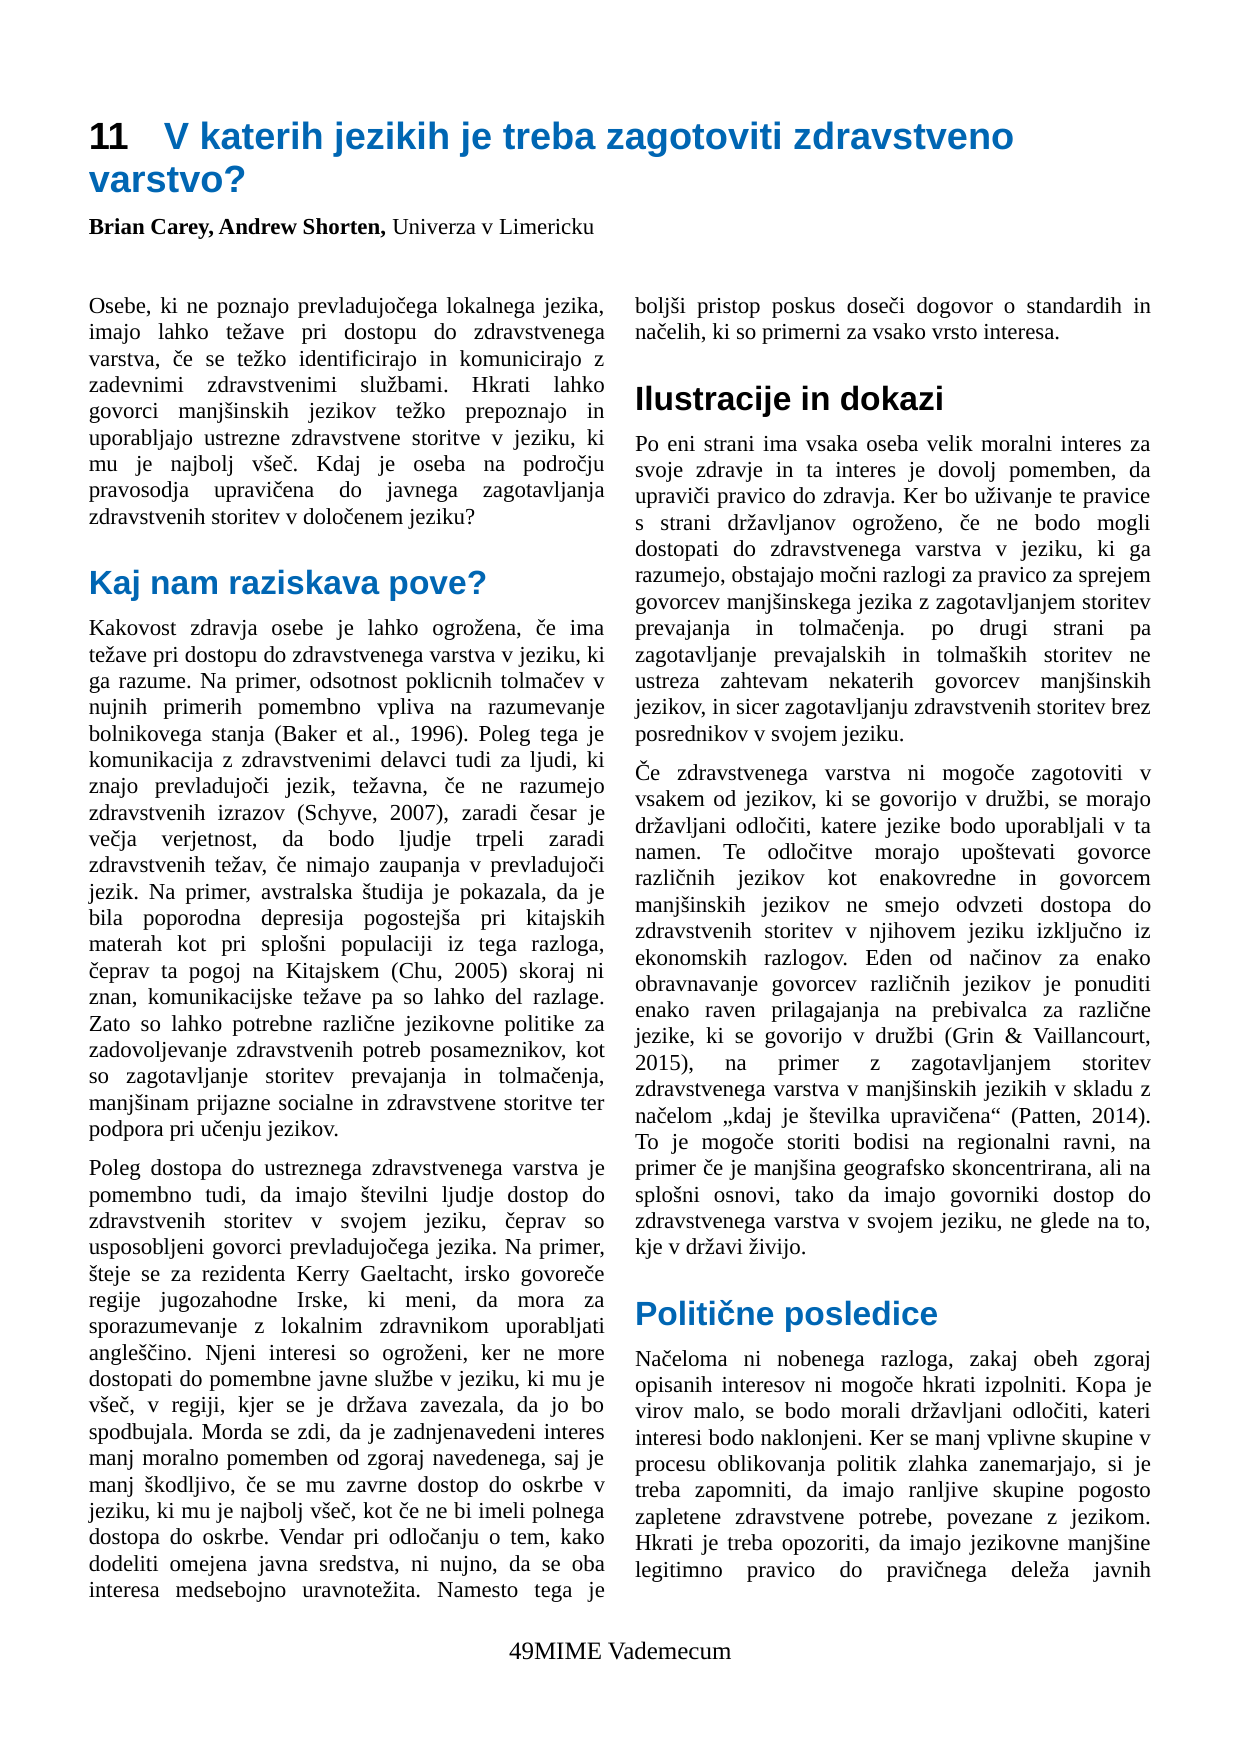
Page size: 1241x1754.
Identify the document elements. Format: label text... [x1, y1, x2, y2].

text Brian Carey, Andrew Shorten, Univerza v Limericku [88, 213, 1152, 240]
text Po eni strani ima vsaka oseba velik moralni interes za svoje zdravje in ta interes je dovolj pomemben, da upraviči pravico do zdravja. Ker bo uživanje te pravice s strani državljanov ogroženo, če ne bodo mogli dostopati do zdravstvenega varstva v jeziku, ki ga razumejo, obstajajo močni razlogi za pravico za sprejem govorcev manjšinskega jezika z zagotavljanjem storitev prevajanja in tolmačenja. po drugi strani pa zagotavljanje prevajalskih in tolmaških storitev ne ustreza zahtevam nekaterih govorcev manjšinskih jezikov, in sicer zagotavljanju zdravstvenih storitev brez posrednikov v svojem jeziku. [635, 430, 1152, 746]
subtitle Ilustracije in dokazi [635, 379, 1152, 417]
subtitle Politične posledice [635, 1294, 1152, 1332]
text Poleg dostopa do ustreznega zdravstvenega varstva je pomembno tudi, da imajo številni ljudje dostop do zdravstvenih storitev v svojem jeziku, čeprav so usposobljeni govorci prevladujočega jezika. Na primer, šteje se za rezidenta Kerry Gaeltacht, irsko govoreče regije jugozahodne Irske, ki meni, da mora za sporazumevanje z lokalnim zdravnikom uporabljati angleščino. Njeni interesi so ogroženi, ker ne more dostopati do pomembne javne službe v jeziku, ki mu je všeč, v regiji, kjer se je država zavezala, da jo bo spodbujala. Morda se zdi, da je zadnjenavedeni interes manj moralno pomemben od zgoraj navedenega, saj je manj škodljivo, če se mu zavrne dostop do oskrbe v jeziku, ki mu je najbolj všeč, kot če ne bi imeli polnega dostopa do oskrbe. Vendar pri odločanju o tem, kako dodeliti omejena javna sredstva, ni nujno, da se oba interesa medsebojno uravnotežita. Namesto tega je [88, 1154, 605, 1602]
text Kakovost zdravja osebe je lahko ogrožena, če ima težave pri dostopu do zdravstvenega varstva v jeziku, ki ga razume. Na primer, odsotnost poklicnih tolmačev v nujnih primerih pomembno vpliva na razumevanje bolnikovega stanja (Baker et al., 1996). Poleg tega je komunikacija z zdravstvenimi delavci tudi za ljudi, ki znajo prevladujoči jezik, težavna, če ne razumejo zdravstvenih izrazov (Schyve, 2007), zaradi česar je večja verjetnost, da bodo ljudje trpeli zaradi zdravstvenih težav, če nimajo zaupanja v prevladujoči jezik. Na primer, avstralska študija je pokazala, da je bila poporodna depresija pogostejša pri kitajskih materah kot pri splošni populaciji iz tega razloga, čeprav ta pogoj na Kitajskem (Chu, 2005) skoraj ni znan, komunikacijske težave pa so lahko del razlage. Zato so lahko potrebne različne jezikovne politike za zadovoljevanje zdravstvenih potreb posameznikov, kot so zagotavljanje storitev prevajanja in tolmačenja, manjšinam prijazne socialne in zdravstvene storitve ter podpora pri učenju jezikov. [88, 614, 605, 1141]
text Načeloma ni nobenega razloga, zakaj obeh zgoraj opisanih interesov ni mogoče hkrati izpolniti. Kopa je virov malo, se bodo morali državljani odločiti, kateri interesi bodo naklonjeni. Ker se manj vplivne skupine v procesu oblikovanja politik zlahka zanemarjajo, si je treba zapomniti, da imajo ranljive skupine pogosto zapletene zdravstvene potrebe, povezane z jezikom. Hkrati je treba opozoriti, da imajo jezikovne manjšine legitimno pravico do pravičnega deleža javnih [635, 1345, 1152, 1582]
text boljši pristop poskus doseči dogovor o standardih in načelih, ki so primerni za vsako vrsto interesa. [635, 292, 1152, 345]
text Osebe, ki ne poznajo prevladujočega lokalnega jezika, imajo lahko težave pri dostopu do zdravstvenega varstva, če se težko identificirajo in komunicirajo z zadevnimi zdravstvenimi službami. Hkrati lahko govorci manjšinskih jezikov težko prepoznajo in uporabljajo ustrezne zdravstvene storitve v jeziku, ki mu je najbolj všeč. Kdaj je oseba na področju pravosodja upravičena do javnega zagotavljanja zdravstvenih storitev v določenem jeziku? [88, 292, 605, 529]
subtitle Kaj nam raziskava pove? [88, 563, 605, 602]
subtitle V katerih jezikih je treba zagotoviti zdravstveno varstvo? [88, 113, 1152, 201]
text Če zdravstvenega varstva ni mogoče zagotoviti v vsakem od jezikov, ki se govorijo v družbi, se morajo državljani odločiti, katere jezike bodo uporabljali v ta namen. Te odločitve morajo upoštevati govorce različnih jezikov kot enakovredne in govorcem manjšinskih jezikov ne smejo odvzeti dostopa do zdravstvenih storitev v njihovem jeziku izključno iz ekonomskih razlogov. Eden od načinov za enako obravnavanje govorcev različnih jezikov je ponuditi enako raven prilagajanja na prebivalca za različne jezike, ki se govorijo v družbi (Grin & Vaillancourt, 2015), na primer z zagotavljanjem storitev zdravstvenega varstva v manjšinskih jezikih v skladu z načelom „kdaj je številka upravičena“ (Patten, 2014). To je mogoče storiti bodisi na regionalni ravni, na primer če je manjšina geografsko skoncentrirana, ali na splošni osnovi, tako da imajo govorniki dostop do zdravstvenega varstva v svojem jeziku, ne glede na to, kje v državi živijo. [635, 759, 1152, 1260]
